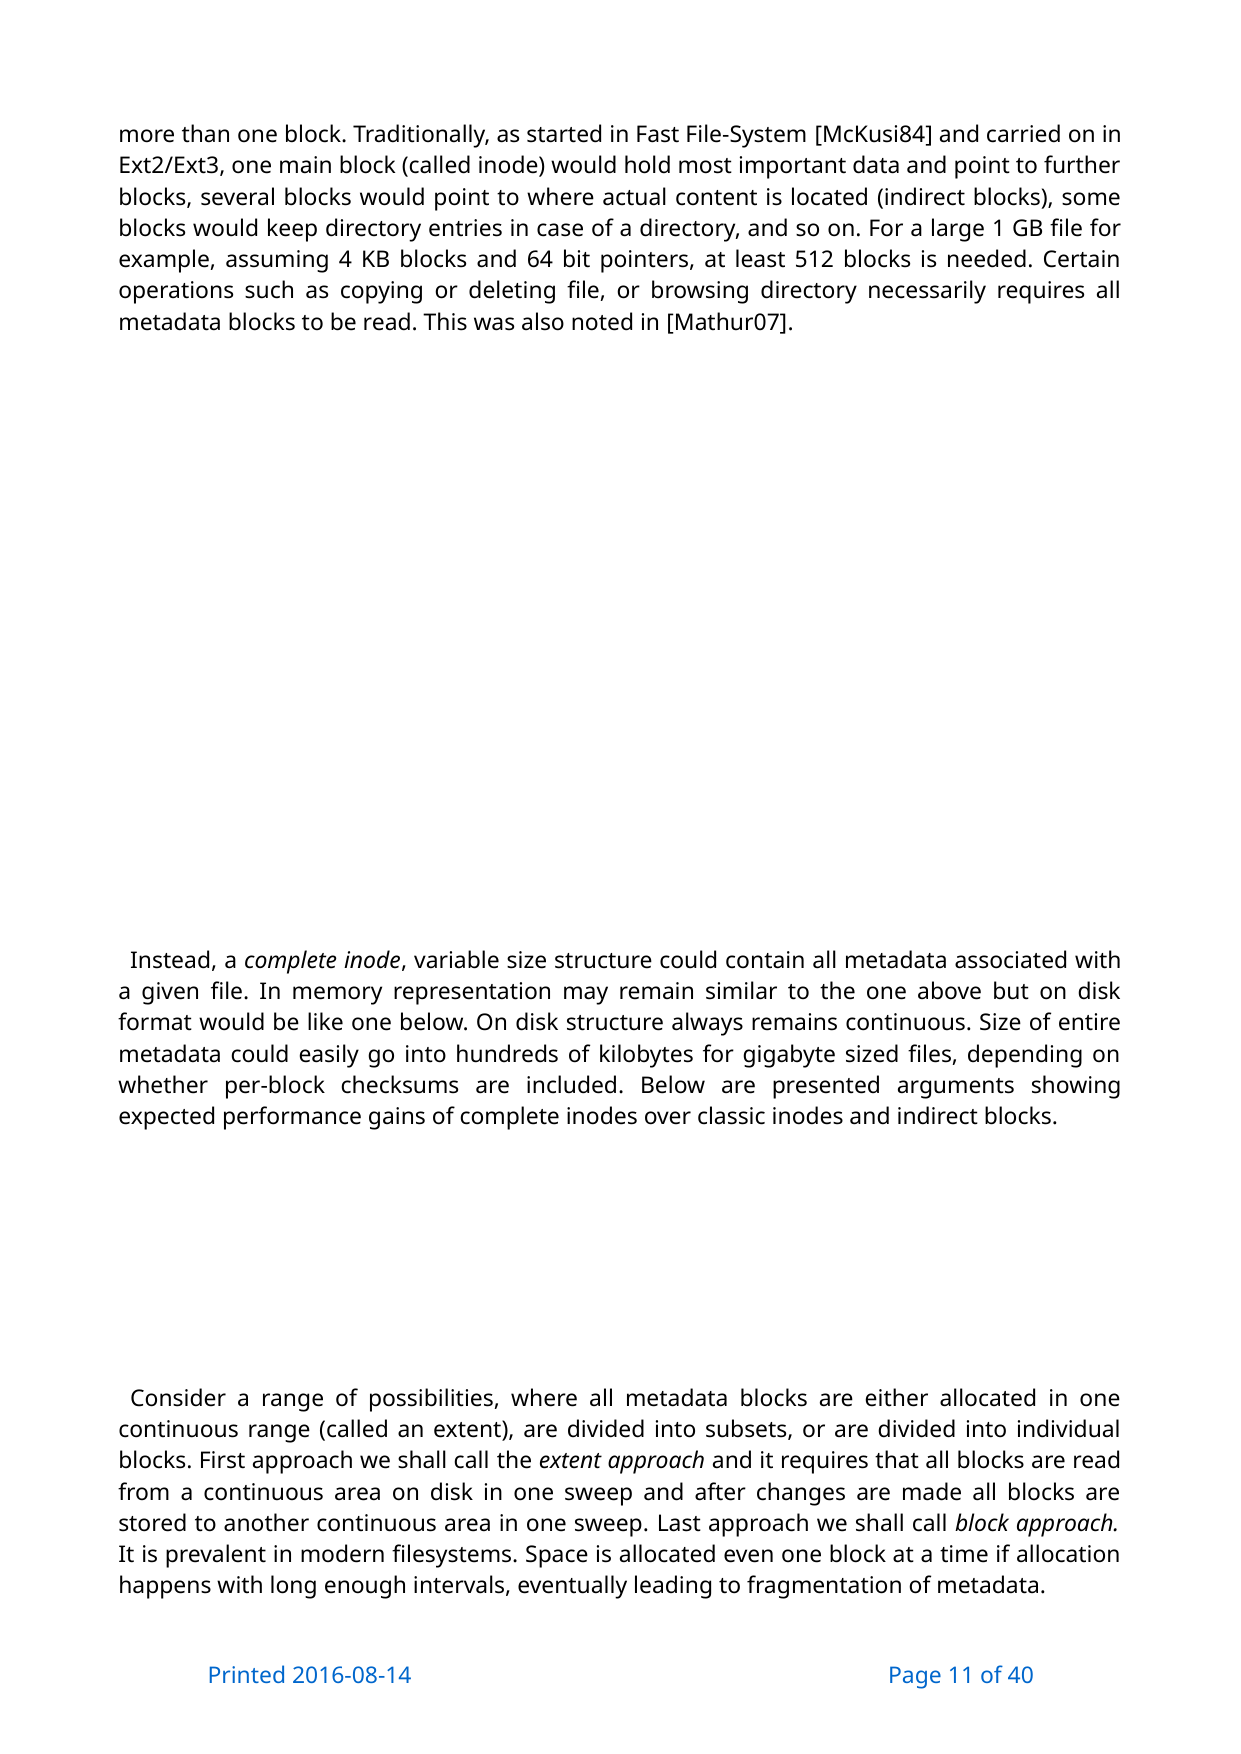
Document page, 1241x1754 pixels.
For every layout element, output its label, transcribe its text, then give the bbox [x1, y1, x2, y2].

text Consider a range of possibilities, where all metadata blocks are either allocated in one continuous range (called an extent), are divided into subsets, or are divided into individual blocks. First approach we shall call the extent approach and it requires that all blocks are read from a continuous area on disk in one sweep and after changes are made all blocks are stored to another continuous area in one sweep. Last approach we shall call block approach. It is prevalent in modern filesystems. Space is allocated even one block at a time if allocation happens with long enough intervals, eventually leading to fragmentation of metadata. [118, 1382, 1122, 1601]
text more than one block. Traditionally, as started in Fast File-System [McKusi84] and carried on in Ext2/Ext3, one main block (called inode) would hold most important data and point to further blocks, several blocks would point to where actual content is located (indirect blocks), some blocks would keep directory entries in case of a directory, and so on. For a large 1 GB file for example, assuming 4 KB blocks and 64 bit pointers, at least 512 blocks is needed. Certain operations such as copying or deleting file, or browsing directory necessarily requires all metadata blocks to be read. This was also noted in [Mathur07]. [118, 118, 1122, 337]
text Instead, a complete inode, variable size structure could contain all metadata associated with a given file. In memory representation may remain similar to the one above but on disk format would be like one below. On disk structure always remains continuous. Size of entire metadata could easily go into hundreds of kilobytes for gigabyte sized files, depending on whether per-block checksums are included. Below are presented arguments showing expected performance gains of complete inodes over classic inodes and indirect blocks. [118, 944, 1122, 1131]
